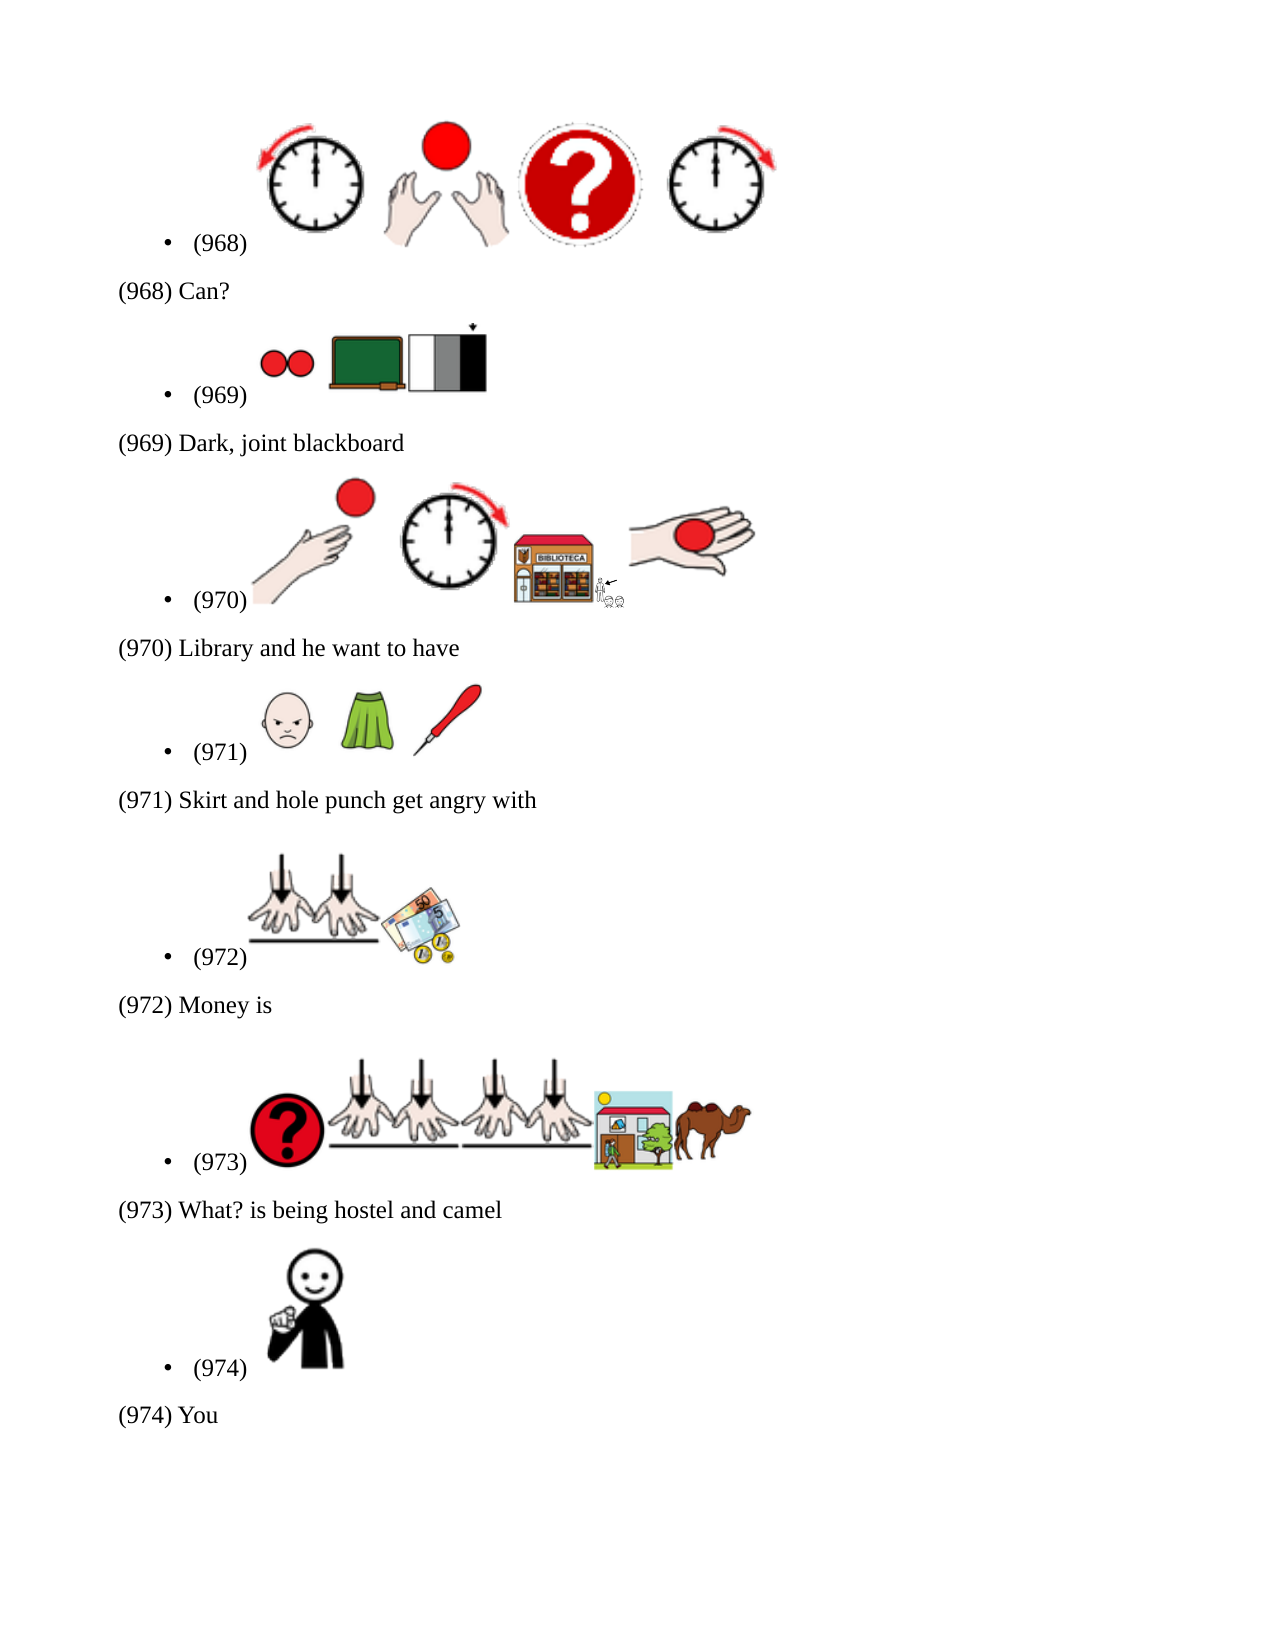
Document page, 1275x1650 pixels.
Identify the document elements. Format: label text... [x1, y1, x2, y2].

picture [247, 1037, 754, 1171]
text (973) What? is being hostel and camel [118, 1195, 1157, 1224]
picture [247, 832, 461, 966]
text (969) Dark, joint blackboard [118, 428, 1157, 456]
text (974) You [118, 1400, 1157, 1429]
list (973) [164, 1037, 1157, 1176]
picture [247, 680, 488, 761]
list (970) [164, 475, 1157, 614]
text (968) Can? [118, 276, 1157, 304]
list (968) [164, 118, 1157, 257]
text (970) Library and he want to have [118, 633, 1157, 662]
picture [247, 118, 781, 252]
text (972) Money is [118, 990, 1157, 1019]
list (972) [164, 832, 1157, 971]
list (974) [164, 1243, 1157, 1381]
picture [247, 1242, 381, 1376]
picture [247, 475, 760, 609]
picture [247, 323, 488, 404]
list (969) [164, 323, 1157, 409]
text (971) Skirt and hole punch get angry with [118, 785, 1157, 813]
list (971) [164, 680, 1157, 766]
